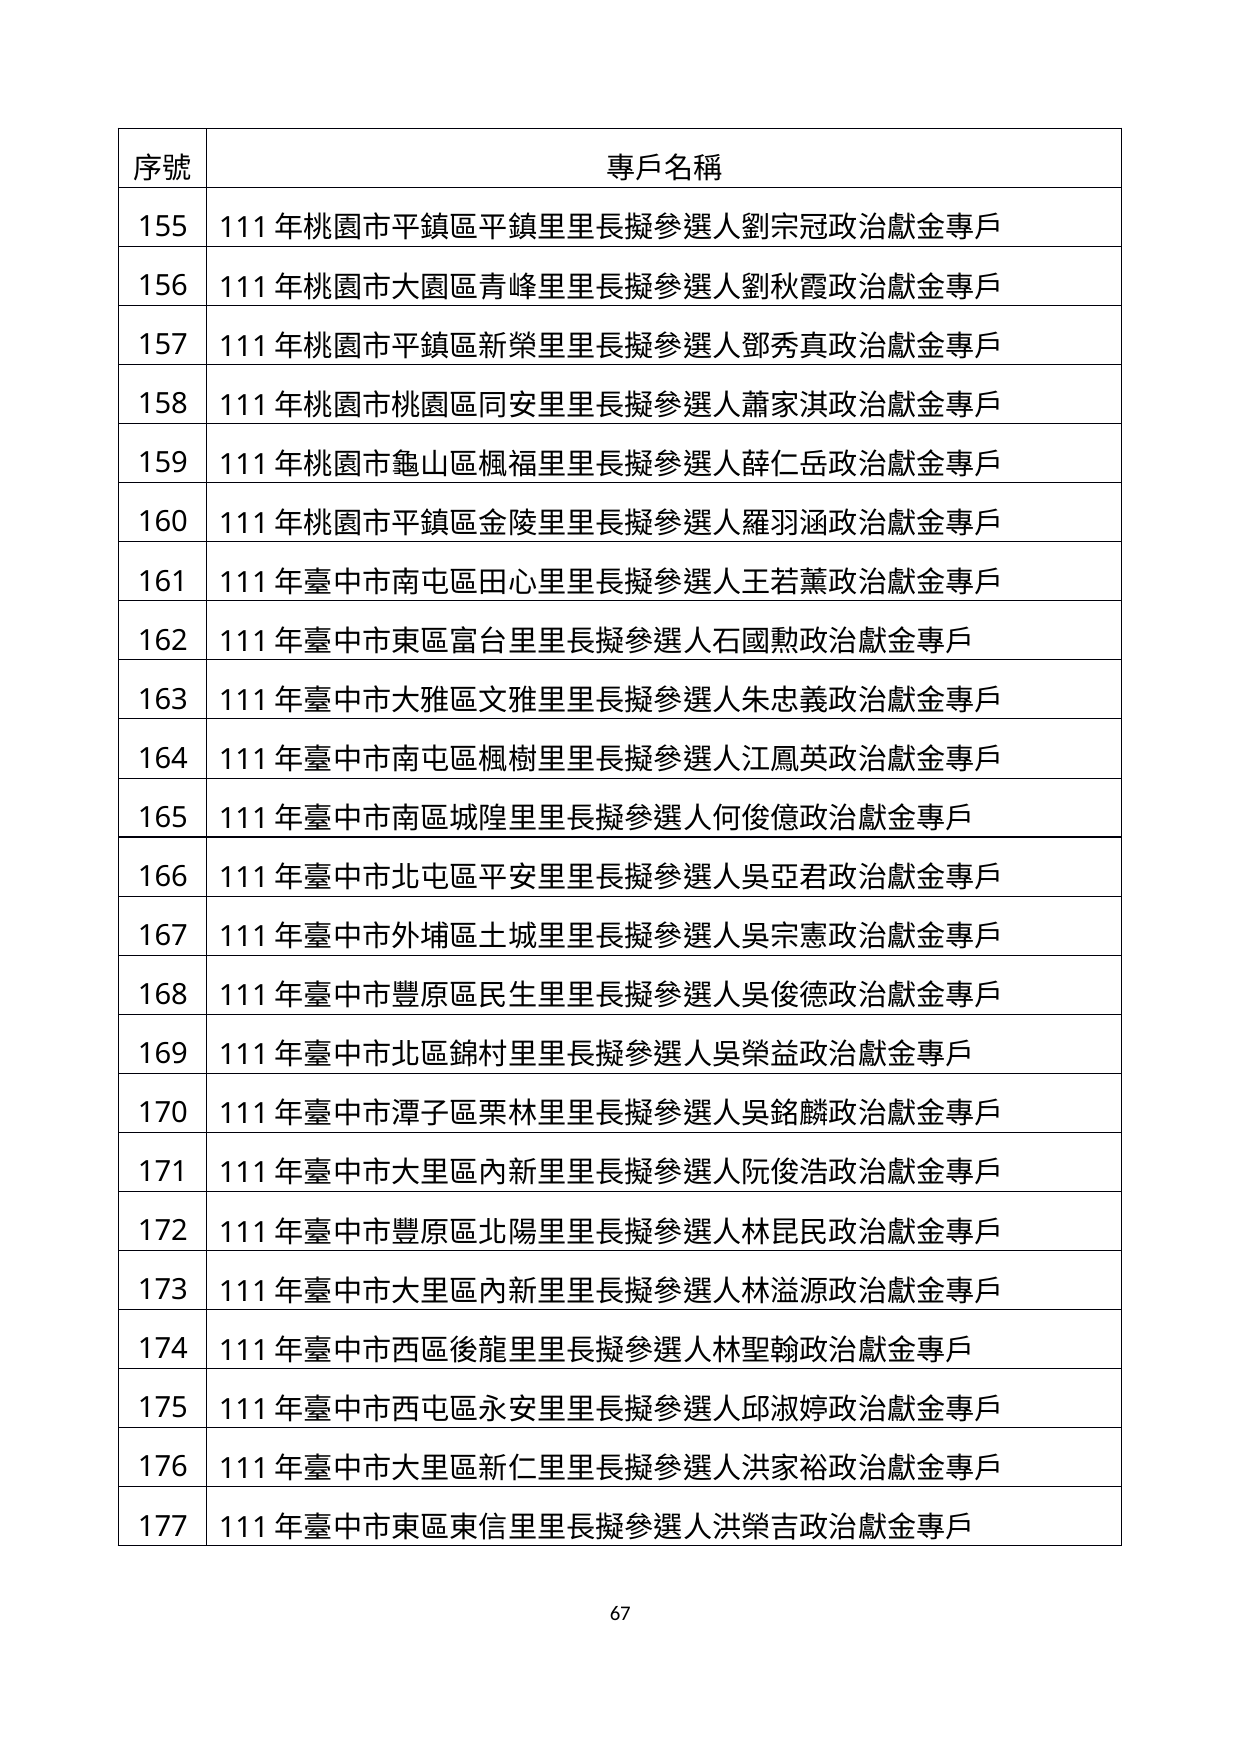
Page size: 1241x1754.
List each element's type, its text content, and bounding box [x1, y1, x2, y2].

table_cell 111年臺中市南屯區田心里里長擬參選人王若薰政治獻金專戶 [207, 542, 1121, 600]
table_cell 111年臺中市外埔區土城里里長擬參選人吳宗憲政治獻金專戶 [207, 897, 1121, 954]
table_cell 111年臺中市大里區新仁里里長擬參選人洪家裕政治獻金專戶 [207, 1428, 1121, 1486]
table_cell 163 [119, 660, 206, 718]
table_cell 168 [119, 956, 206, 1014]
table_cell 111年臺中市大雅區文雅里里長擬參選人朱忠義政治獻金專戶 [207, 660, 1121, 718]
table_cell 111年桃園市平鎮區金陵里里長擬參選人羅羽涵政治獻金專戶 [207, 483, 1121, 541]
table_cell 170 [119, 1074, 206, 1132]
table_cell 111年臺中市潭子區栗林里里長擬參選人吳銘麟政治獻金專戶 [207, 1074, 1121, 1132]
table_cell 160 [119, 483, 206, 541]
table_cell 166 [119, 838, 206, 896]
table_header 專戶名稱 [207, 129, 1121, 187]
table_cell 173 [119, 1251, 206, 1309]
table_cell 111年桃園市平鎮區平鎮里里長擬參選人劉宗冠政治獻金專戶 [207, 188, 1121, 246]
table_cell 169 [119, 1015, 206, 1073]
table_cell 165 [119, 779, 206, 836]
table_cell 111年桃園市平鎮區新榮里里長擬參選人鄧秀真政治獻金專戶 [207, 306, 1121, 364]
table_cell 111年臺中市西屯區永安里里長擬參選人邱淑婷政治獻金專戶 [207, 1369, 1121, 1427]
table_cell 162 [119, 601, 206, 659]
table_cell 174 [119, 1310, 206, 1368]
table_cell 161 [119, 542, 206, 600]
table_cell 111年桃園市桃園區同安里里長擬參選人蕭家淇政治獻金專戶 [207, 365, 1121, 423]
table_cell 111年臺中市大里區內新里里長擬參選人阮俊浩政治獻金專戶 [207, 1133, 1121, 1191]
table_cell 111年臺中市東區富台里里長擬參選人石國勲政治獻金專戶 [207, 601, 1121, 659]
table_cell 175 [119, 1369, 206, 1427]
table_cell 167 [119, 897, 206, 954]
table_header 序號 [119, 129, 206, 187]
table_cell 156 [119, 247, 206, 305]
table_cell 111年臺中市南屯區楓樹里里長擬參選人江鳳英政治獻金專戶 [207, 719, 1121, 777]
table_cell 111年臺中市北區錦村里里長擬參選人吳榮益政治獻金專戶 [207, 1015, 1121, 1073]
table_cell 111年臺中市南區城隍里里長擬參選人何俊億政治獻金專戶 [207, 779, 1121, 836]
table_cell 111年臺中市東區東信里里長擬參選人洪榮吉政治獻金專戶 [207, 1487, 1121, 1545]
table_cell 177 [119, 1487, 206, 1545]
table_cell 111年桃園市龜山區楓福里里長擬參選人薛仁岳政治獻金專戶 [207, 424, 1121, 482]
table_cell 111年臺中市北屯區平安里里長擬參選人吳亞君政治獻金專戶 [207, 838, 1121, 896]
table_cell 164 [119, 719, 206, 777]
table_cell 171 [119, 1133, 206, 1191]
table_cell 111年臺中市豐原區北陽里里長擬參選人林昆民政治獻金專戶 [207, 1192, 1121, 1250]
table_cell 155 [119, 188, 206, 246]
table_cell 158 [119, 365, 206, 423]
table_cell 157 [119, 306, 206, 364]
table_cell 172 [119, 1192, 206, 1250]
table_cell 111年臺中市大里區內新里里長擬參選人林溢源政治獻金專戶 [207, 1251, 1121, 1309]
table_cell 159 [119, 424, 206, 482]
table_cell 176 [119, 1428, 206, 1486]
table_cell 111年桃園市大園區青峰里里長擬參選人劉秋霞政治獻金專戶 [207, 247, 1121, 305]
table_cell 111年臺中市西區後龍里里長擬參選人林聖翰政治獻金專戶 [207, 1310, 1121, 1368]
table_cell 111年臺中市豐原區民生里里長擬參選人吳俊德政治獻金專戶 [207, 956, 1121, 1014]
